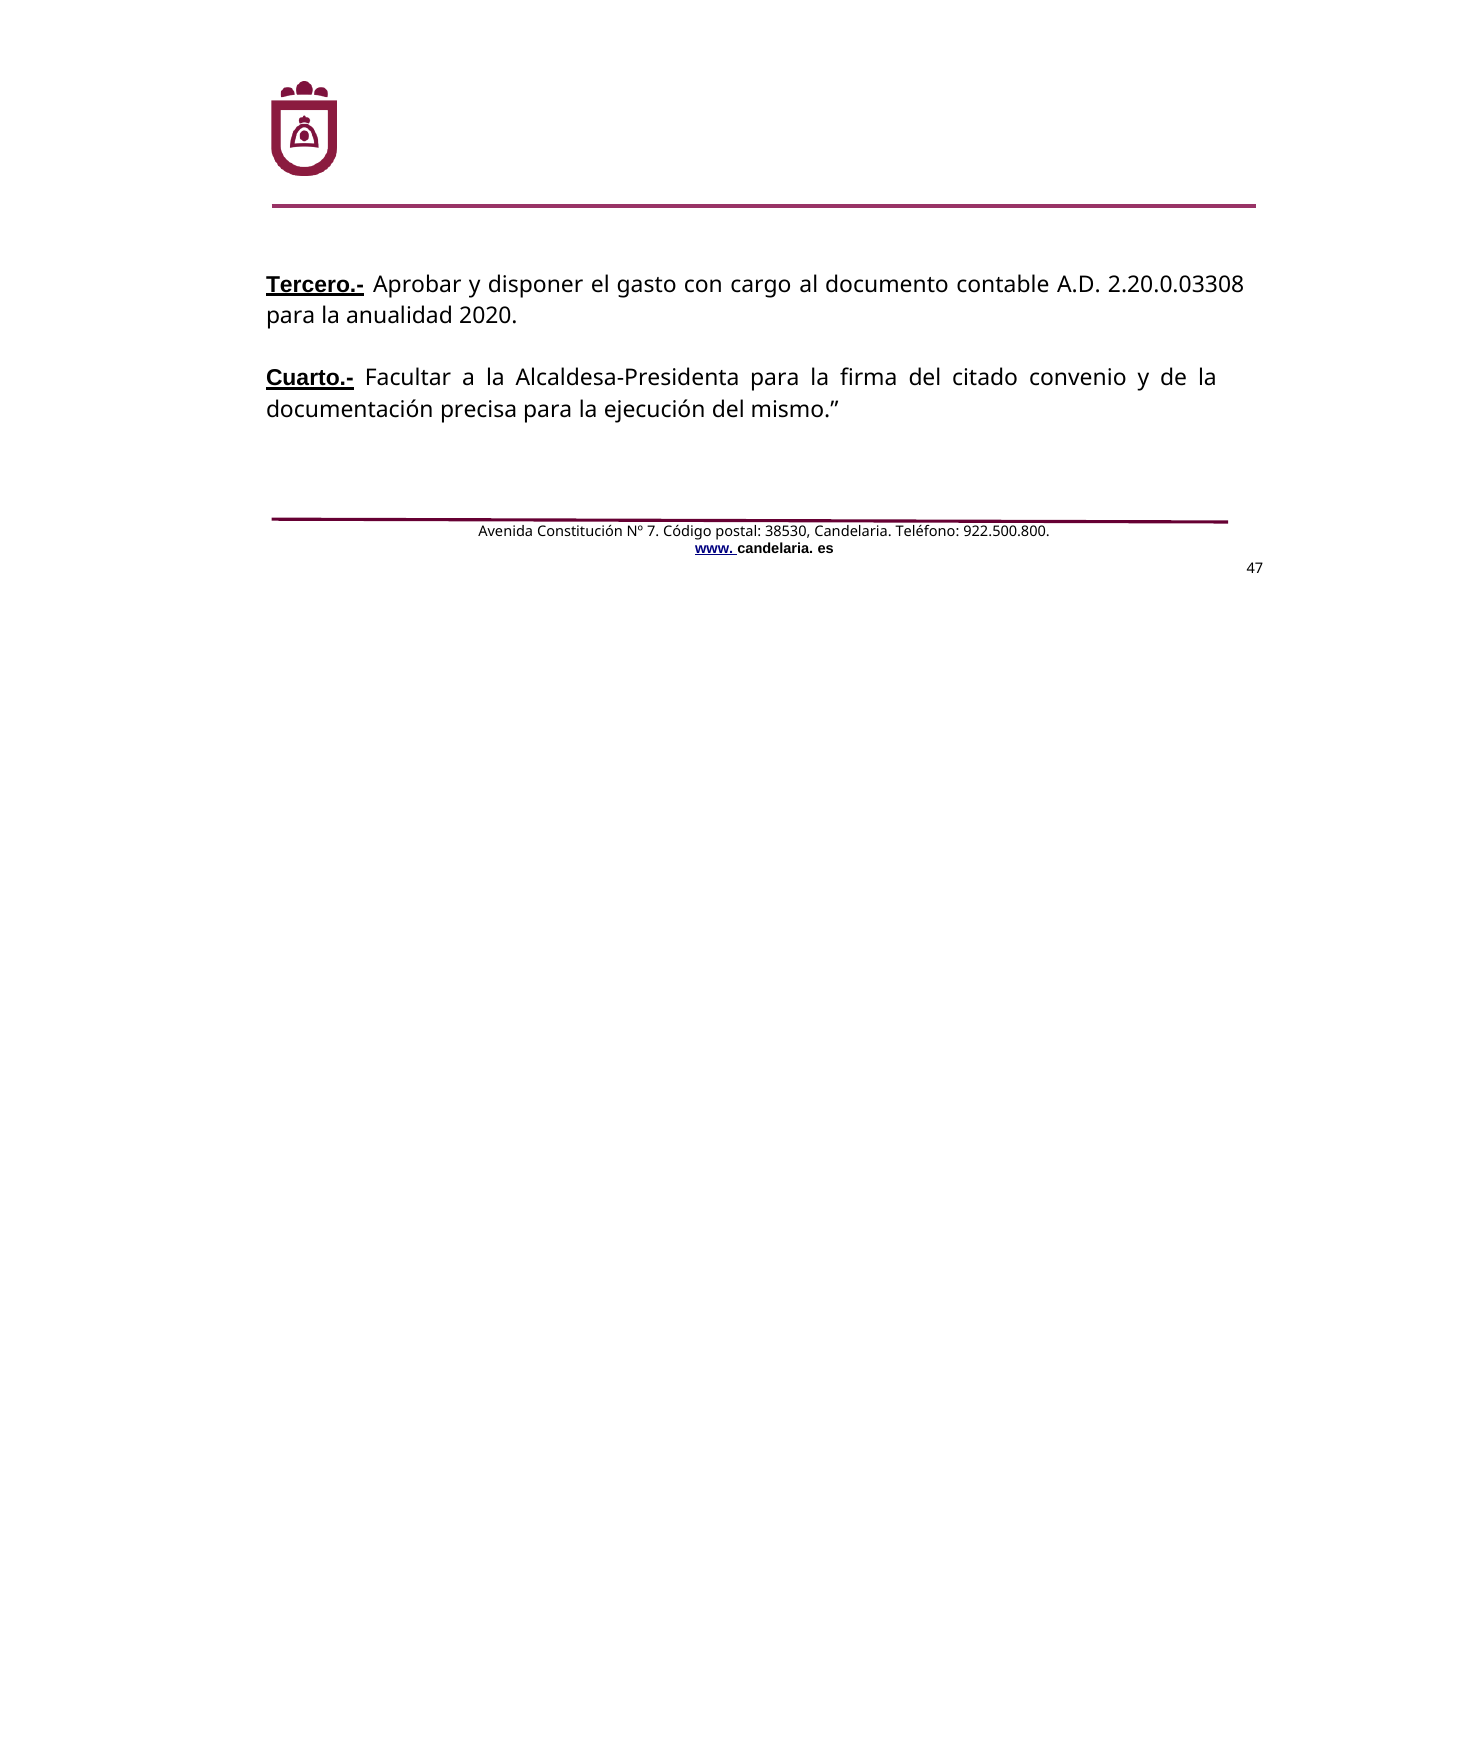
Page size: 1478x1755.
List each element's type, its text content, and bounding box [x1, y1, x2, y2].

text 47 [37, 557, 1263, 577]
text www. candelaria. es [272, 540, 1256, 557]
text Tercero.- Aprobar y disponer el gasto con cargo al documento contable A.D. 2.20.0.03308 para la anualidad 2020. [266, 268, 1269, 330]
text Avenida Constitución Nº 7. Código postal: 38530, Candelaria. Teléfono: 922.500.800. [272, 519, 1256, 540]
text Cuarto.- Facultar a la Alcaldesa-Presidenta para la firma del citado convenio y de la documentación precisa para la ejecución del mismo.” [266, 361, 1269, 424]
